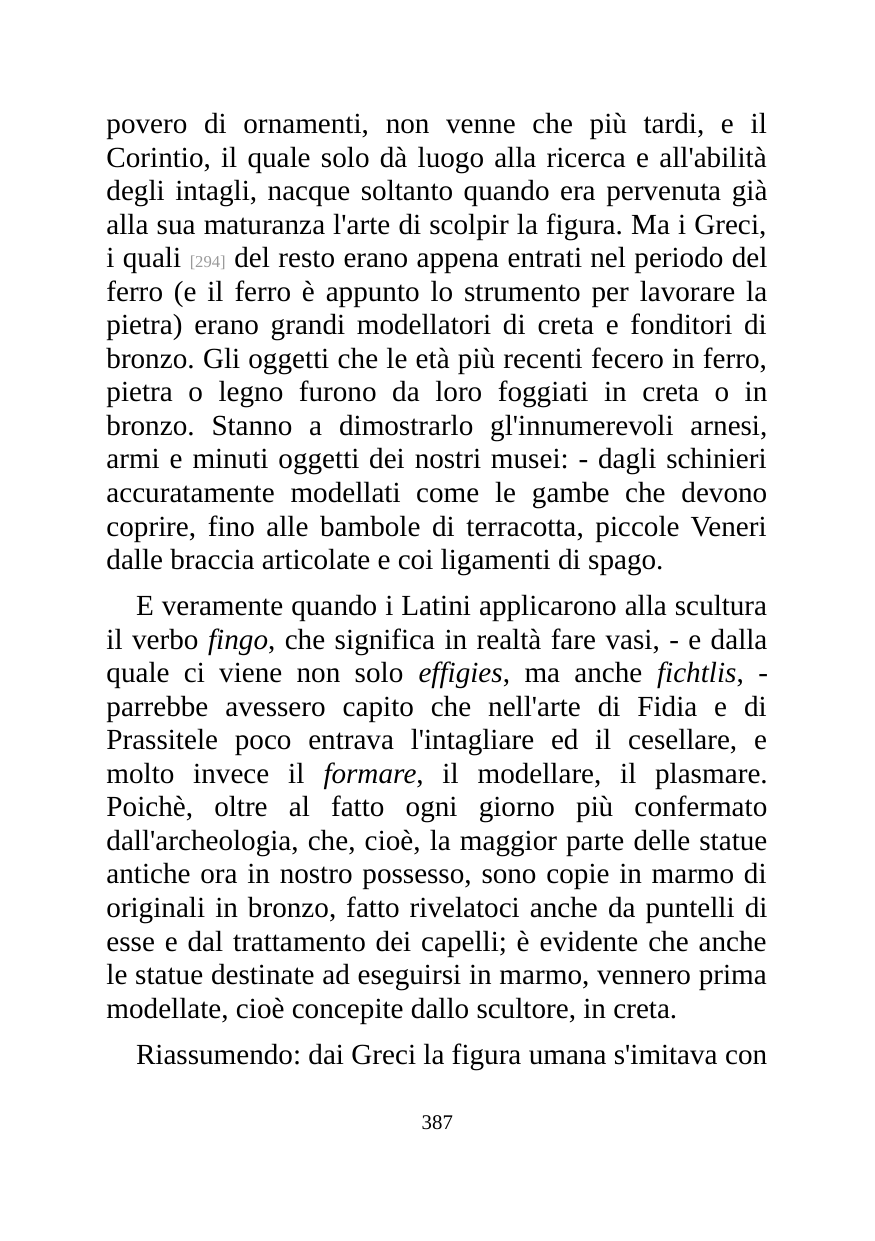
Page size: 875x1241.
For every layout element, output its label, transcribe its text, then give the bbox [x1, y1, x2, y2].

text povero di ornamenti, non venne che più tardi, e il Corintio, il quale solo dà luogo alla ricerca e all'abilità degli intagli, nacque soltanto quando era pervenuta già alla sua maturanza l'arte di scolpir la figura. Ma i Greci, i quali [294] del resto erano appena entrati nel periodo del ferro (e il ferro è appunto lo strumento per lavorare la pietra) erano grandi modellatori di creta e fonditori di bronzo. Gli oggetti che le età più recenti fecero in ferro, pietra o legno furono da loro foggiati in creta o in bronzo. Stanno a dimostrarlo gl'innumerevoli arnesi, armi e minuti oggetti dei nostri musei: - dagli schinieri accuratamente modellati come le gambe che devono coprire, fino alle bambole di terracotta, piccole Veneri dalle braccia articolate e coi ligamenti di spago. [106, 106, 768, 576]
text E veramente quando i Latini applicarono alla scultura il verbo fingo, che significa in realtà fare vasi, - e dalla quale ci viene non solo effigies, ma anche fichtlis, - parrebbe avessero capito che nell'arte di Fidia e di Prassitele poco entrava l'intagliare ed il cesellare, e molto invece il formare, il modellare, il plasmare. Poichè, oltre al fatto ogni giorno più confermato dall'archeologia, che, cioè, la maggior parte delle statue antiche ora in nostro possesso, sono copie in marmo di originali in bronzo, fatto rivelatoci anche da puntelli di esse e dal trattamento dei capelli; è evidente che anche le statue destinate ad eseguirsi in marmo, vennero prima modellate, cioè concepite dallo scultore, in creta. [106, 588, 768, 1024]
text Riassumendo: dai Greci la figura umana s'imitava con [106, 1037, 768, 1070]
